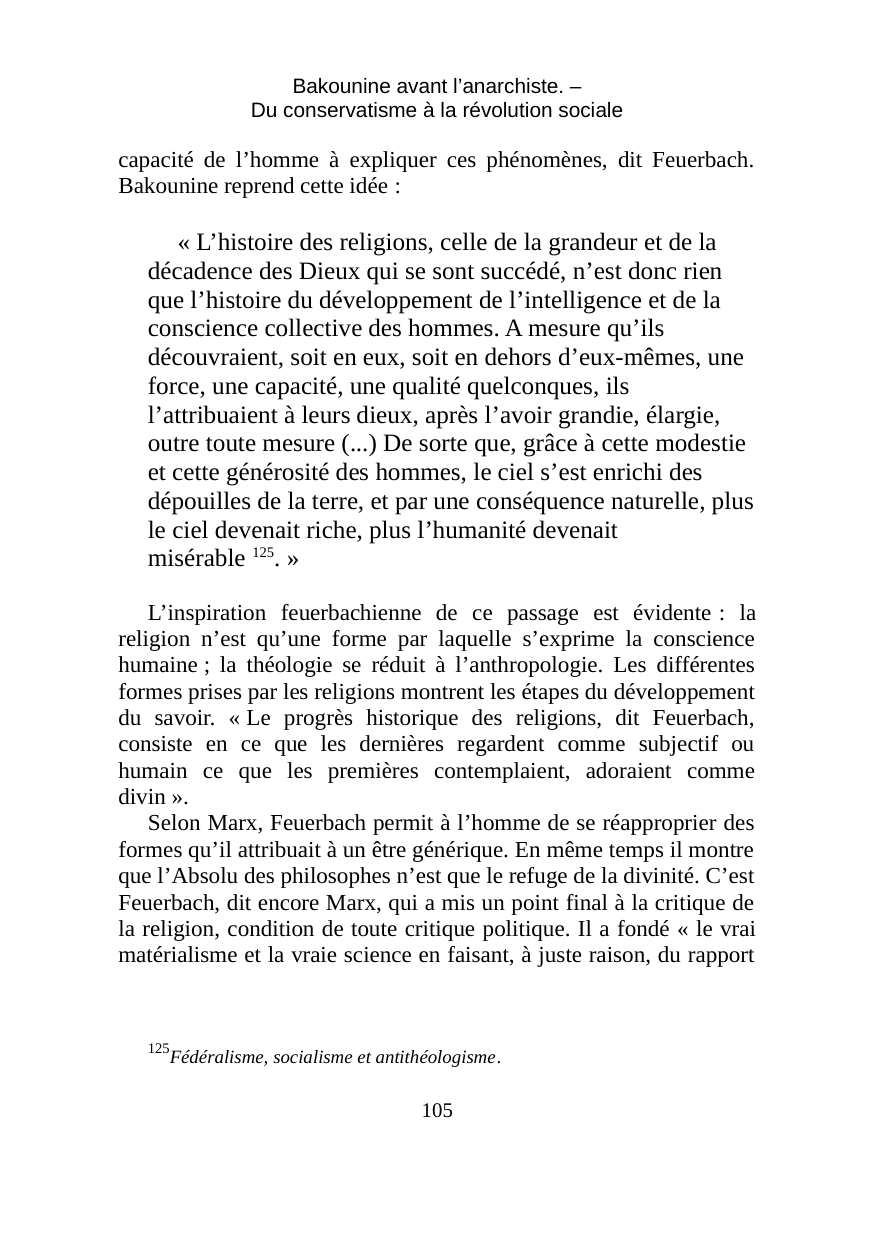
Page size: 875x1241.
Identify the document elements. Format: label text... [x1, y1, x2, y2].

text L’inspiration feuerbachienne de ce passage est évidente : la religion n’est qu’une forme par laquelle s’exprime la conscience humaine ; la théologie se réduit à l’anthropologie. Les différentes formes prises par les religions montrent les étapes du développement du savoir. « Le progrès historique des religions, dit Feuerbach, consiste en ce que les dernières regardent comme subjectif ou humain ce que les premières contemplaient, adoraient comme divin ». [118, 599, 756, 809]
text « L’histoire des religions, celle de la grandeur et de la décadence des Dieux qui se sont succédé, n’est donc rien que l’histoire du développement de l’intelligence et de la conscience collective des hommes. A mesure qu’ils découvraient, soit en eux, soit en dehors d’eux-mêmes, une force, une capacité, une qualité quelconques, ils l’attribuaient à leurs dieux, après l’avoir grandie, élargie, outre toute mesure (...) De sorte que, grâce à cette modestie et cette générosité des hommes, le ciel s’est enrichi des dépouilles de la terre, et par une conséquence naturelle, plus le ciel devenait riche, plus l’humanité devenait misérable . » [148, 227, 756, 572]
text capacité de l’homme à expliquer ces phénomènes, dit Feuerbach. Bakounine reprend cette idée : [118, 146, 756, 198]
text Selon Marx, Feuerbach permit à l’homme de se réapproprier des formes qu’il attribuait à un être générique. En même temps il montre que l’Absolu des philosophes n’est que le refuge de la divinité. C’est Feuerbach, dit encore Marx, qui a mis un point final à la critique de la religion, condition de toute critique politique. Il a fondé « le vrai matérialisme et la vraie science en faisant, à juste raison, du rapport [118, 809, 756, 968]
text Fédéralisme, socialisme et antithéologisme. [118, 1040, 756, 1068]
